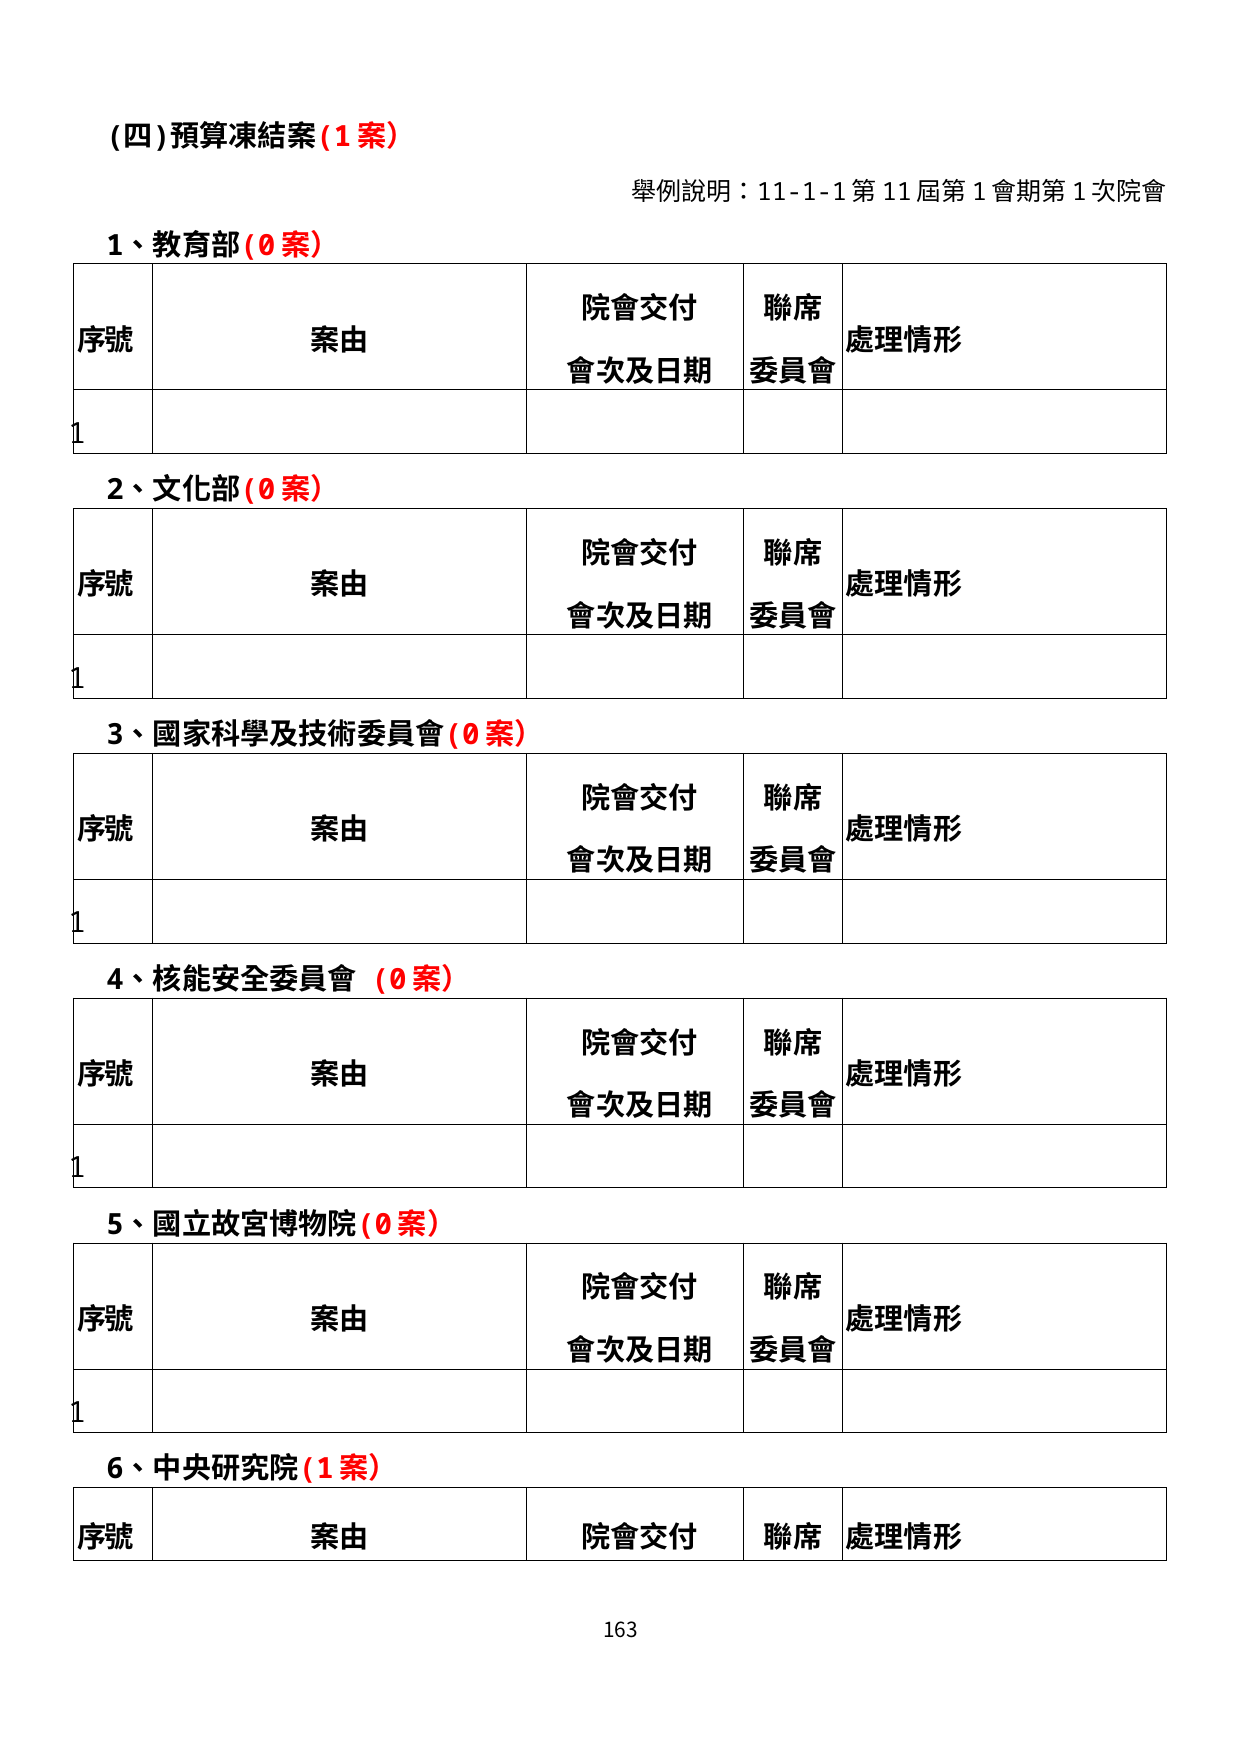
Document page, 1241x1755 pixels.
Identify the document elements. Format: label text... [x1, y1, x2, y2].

table_header 序號 [74, 264, 152, 389]
table_cell [843, 1125, 1166, 1187]
table_cell [843, 635, 1166, 698]
table_header 院會交付 會次及日期 [527, 264, 743, 389]
table_cell [843, 1370, 1166, 1432]
table_header 序號 [74, 1488, 152, 1560]
table_header 聯席 委員會 [744, 754, 842, 879]
table_cell [153, 880, 526, 942]
table_cell [744, 880, 842, 942]
table_header 處理情形 [843, 509, 1166, 634]
table_header 序號 [74, 999, 152, 1124]
table_header 院會交付 [527, 1488, 743, 1560]
table_header 處理情形 [843, 1488, 1166, 1560]
table_header 院會交付 會次及日期 [527, 999, 743, 1124]
table_header 案由 [153, 999, 526, 1124]
table_cell [153, 1370, 526, 1432]
table_cell [74, 1125, 152, 1187]
table_cell [74, 390, 152, 453]
table_cell [527, 880, 743, 942]
table_cell [74, 1370, 152, 1432]
table_header 聯席 [744, 1488, 842, 1560]
table_header 序號 [74, 509, 152, 634]
table_cell [744, 1125, 842, 1187]
text 1、教育部(0案） [74, 222, 1166, 263]
table_header 處理情形 [843, 1244, 1166, 1368]
table_cell [843, 880, 1166, 942]
table_header 案由 [153, 754, 526, 879]
table_header 院會交付 會次及日期 [527, 509, 743, 634]
text 4、核能安全委員會 (0案） [74, 956, 1166, 998]
table_cell [744, 1370, 842, 1432]
text (四)預算凍結案(1案） [74, 113, 1166, 155]
table_header 序號 [74, 1244, 152, 1368]
table_header 院會交付 會次及日期 [527, 754, 743, 879]
table_header 案由 [153, 264, 526, 389]
table_cell [153, 1125, 526, 1187]
table_cell [527, 635, 743, 698]
text 5、國立故宮博物院(0案） [74, 1201, 1166, 1242]
text 2、文化部(0案） [74, 466, 1166, 508]
table_cell [843, 390, 1166, 453]
table_header 聯席 委員會 [744, 509, 842, 634]
text 6、中央研究院(1案） [74, 1446, 1166, 1487]
table_header 處理情形 [843, 999, 1166, 1124]
table_header 案由 [153, 1488, 526, 1560]
table_cell [153, 635, 526, 698]
table_header 處理情形 [843, 754, 1166, 879]
table_header 聯席 委員會 [744, 264, 842, 389]
table_cell [527, 1125, 743, 1187]
table_header 院會交付 會次及日期 [527, 1244, 743, 1368]
table_cell [74, 880, 152, 942]
table_header 處理情形 [843, 264, 1166, 389]
table_cell [744, 390, 842, 453]
table_cell [527, 1370, 743, 1432]
table_header 序號 [74, 754, 152, 879]
table_cell [153, 390, 526, 453]
table_cell [744, 635, 842, 698]
table_header 聯席 委員會 [744, 1244, 842, 1368]
table_header 案由 [153, 509, 526, 634]
table_cell [527, 390, 743, 453]
text 3、國家科學及技術委員會(0案） [74, 711, 1166, 753]
table_header 案由 [153, 1244, 526, 1368]
table_cell [74, 635, 152, 698]
text 舉例說明：11-1-1第11屆第1會期第1次院會 [74, 167, 1166, 209]
table_header 聯席 委員會 [744, 999, 842, 1124]
